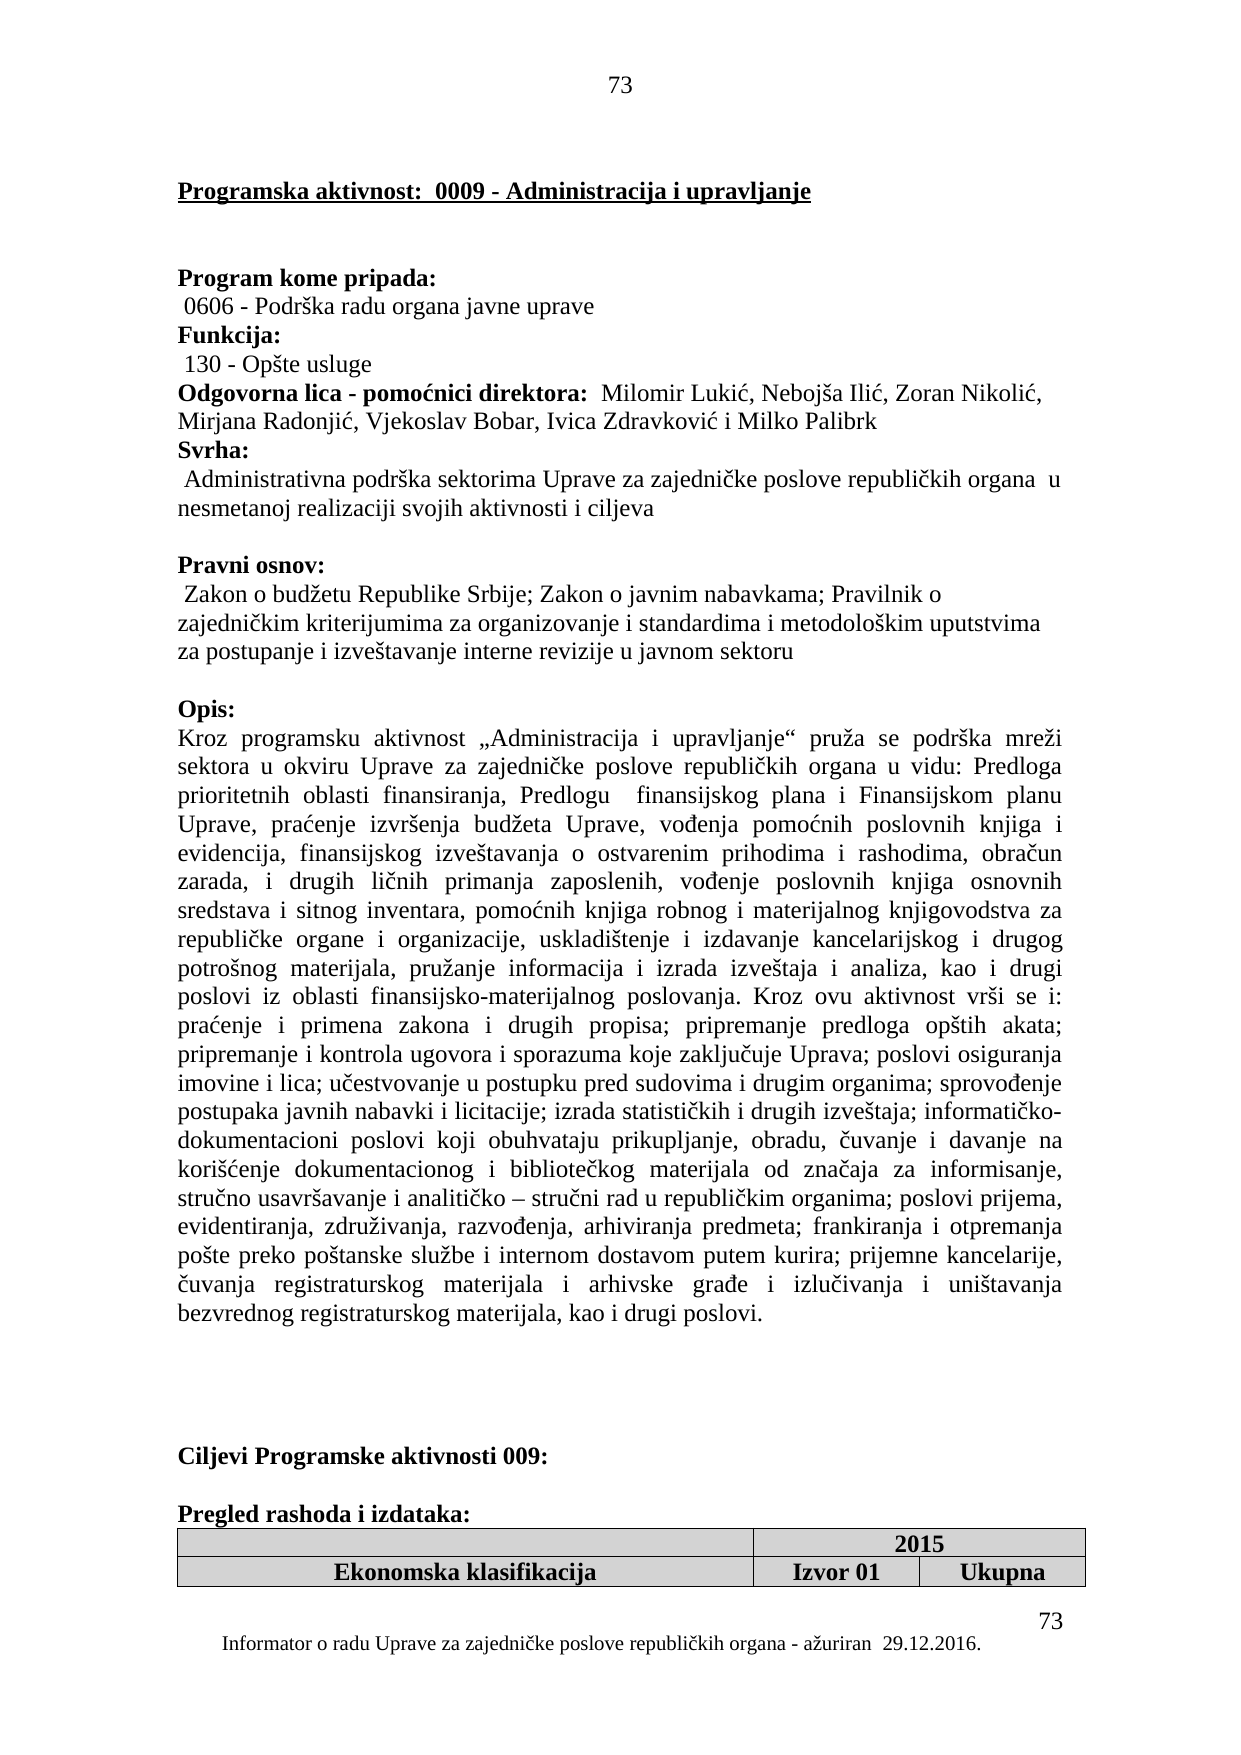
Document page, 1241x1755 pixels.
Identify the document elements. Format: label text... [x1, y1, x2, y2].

table_cell Ukupna [920, 1557, 1085, 1586]
text Administrativna podrška sektorima Uprave za zajedničke poslove republičkih organa u nesmetanoj realizaciji svojih aktivnosti i cilјeva [177, 464, 1063, 521]
text 130 - Opšte usluge Odgovorna lica - pomoćnici direktora: Milomir Lukić, Nebojša Ilić, Zoran Nikolić, Mirjana Radonjić, Vjekoslav Bobar, Ivica Zdravković i Milko Palibrk Svrha: [177, 349, 1063, 464]
text Pravni osnov: [177, 521, 1063, 579]
text 0606 - Podrška radu organa javne uprave Funkcija: [177, 291, 1063, 349]
text Pregled rashoda i izdataka: [177, 1470, 1063, 1528]
text Cilјevi Programske aktivnosti 009: [177, 1441, 1063, 1470]
text Programska aktivnost: 0009 - Administracija i upravlјanje [177, 148, 1063, 205]
text Zakon o budžetu Republike Srbije; Zakon o javnim nabavkama; Pravilnik o zajedničkim kriterijumima za organizovanje i standardima i metodološkim uputstvima za postupanje i izveštavanje interne revizije u javnom sektoru [177, 579, 1063, 665]
text Kroz programsku aktivnost „Administracija i upravlјanje“ pruža se podrška mreži sektora u okviru Uprave za zajedničke poslove republičkih organa u vidu: Predloga prioritetnih oblasti finansiranja, Predlogu finansijskog plana i Finansijskom planu Uprave, praćenje izvršenja budžeta Uprave, vođenja pomoćnih poslovnih knjiga i evidencija, finansijskog izveštavanja o ostvarenim prihodima i rashodima, obračun zarada, i drugih ličnih primanja zaposlenih, vođenje poslovnih knjiga osnovnih sredstava i sitnog inventara, pomoćnih knjiga robnog i materijalnog knjigovodstva za republičke organe i organizacije, uskladištenje i izdavanje kancelarijskog i drugog potrošnog materijala, pružanje informacija i izrada izveštaja i analiza, kao i drugi poslovi iz oblasti finansijsko-materijalnog poslovanja. Kroz ovu aktivnost vrši se i: praćenje i primena zakona i drugih propisa; pripremanje predloga opštih akata; pripremanje i kontrola ugovora i sporazuma koje zaklјučuje Uprava; poslovi osiguranja imovine i lica; učestvovanje u postupku pred sudovima i drugim organima; sprovođenje postupaka javnih nabavki i licitacije; izrada statističkih i drugih izveštaja; informatičko-dokumentacioni poslovi koji obuhvataju prikuplјanje, obradu, čuvanje i davanje na korišćenje dokumentacionog i bibliotečkog materijala od značaja za informisanje, stručno usavršavanje i analitičko – stručni rad u republičkim organima; poslovi prijema, evidentiranja, združivanja, razvođenja, arhiviranja predmeta; frankiranja i otpremanja pošte preko poštanske službe i internom dostavom putem kurira; prijemne kancelarije, čuvanja registraturskog materijala i arhivske građe i izlučivanja i uništavanja bezvrednog registraturskog materijala, kao i drugi poslovi. [177, 723, 1063, 1326]
table_header 2015 [754, 1529, 1085, 1556]
table_cell Izvor 01 [754, 1557, 919, 1586]
table_cell Ekonomska klasifikacija [178, 1557, 753, 1586]
table_header [178, 1529, 753, 1556]
text Opis: [177, 665, 1063, 723]
text Program kome pripada: [177, 234, 1063, 291]
